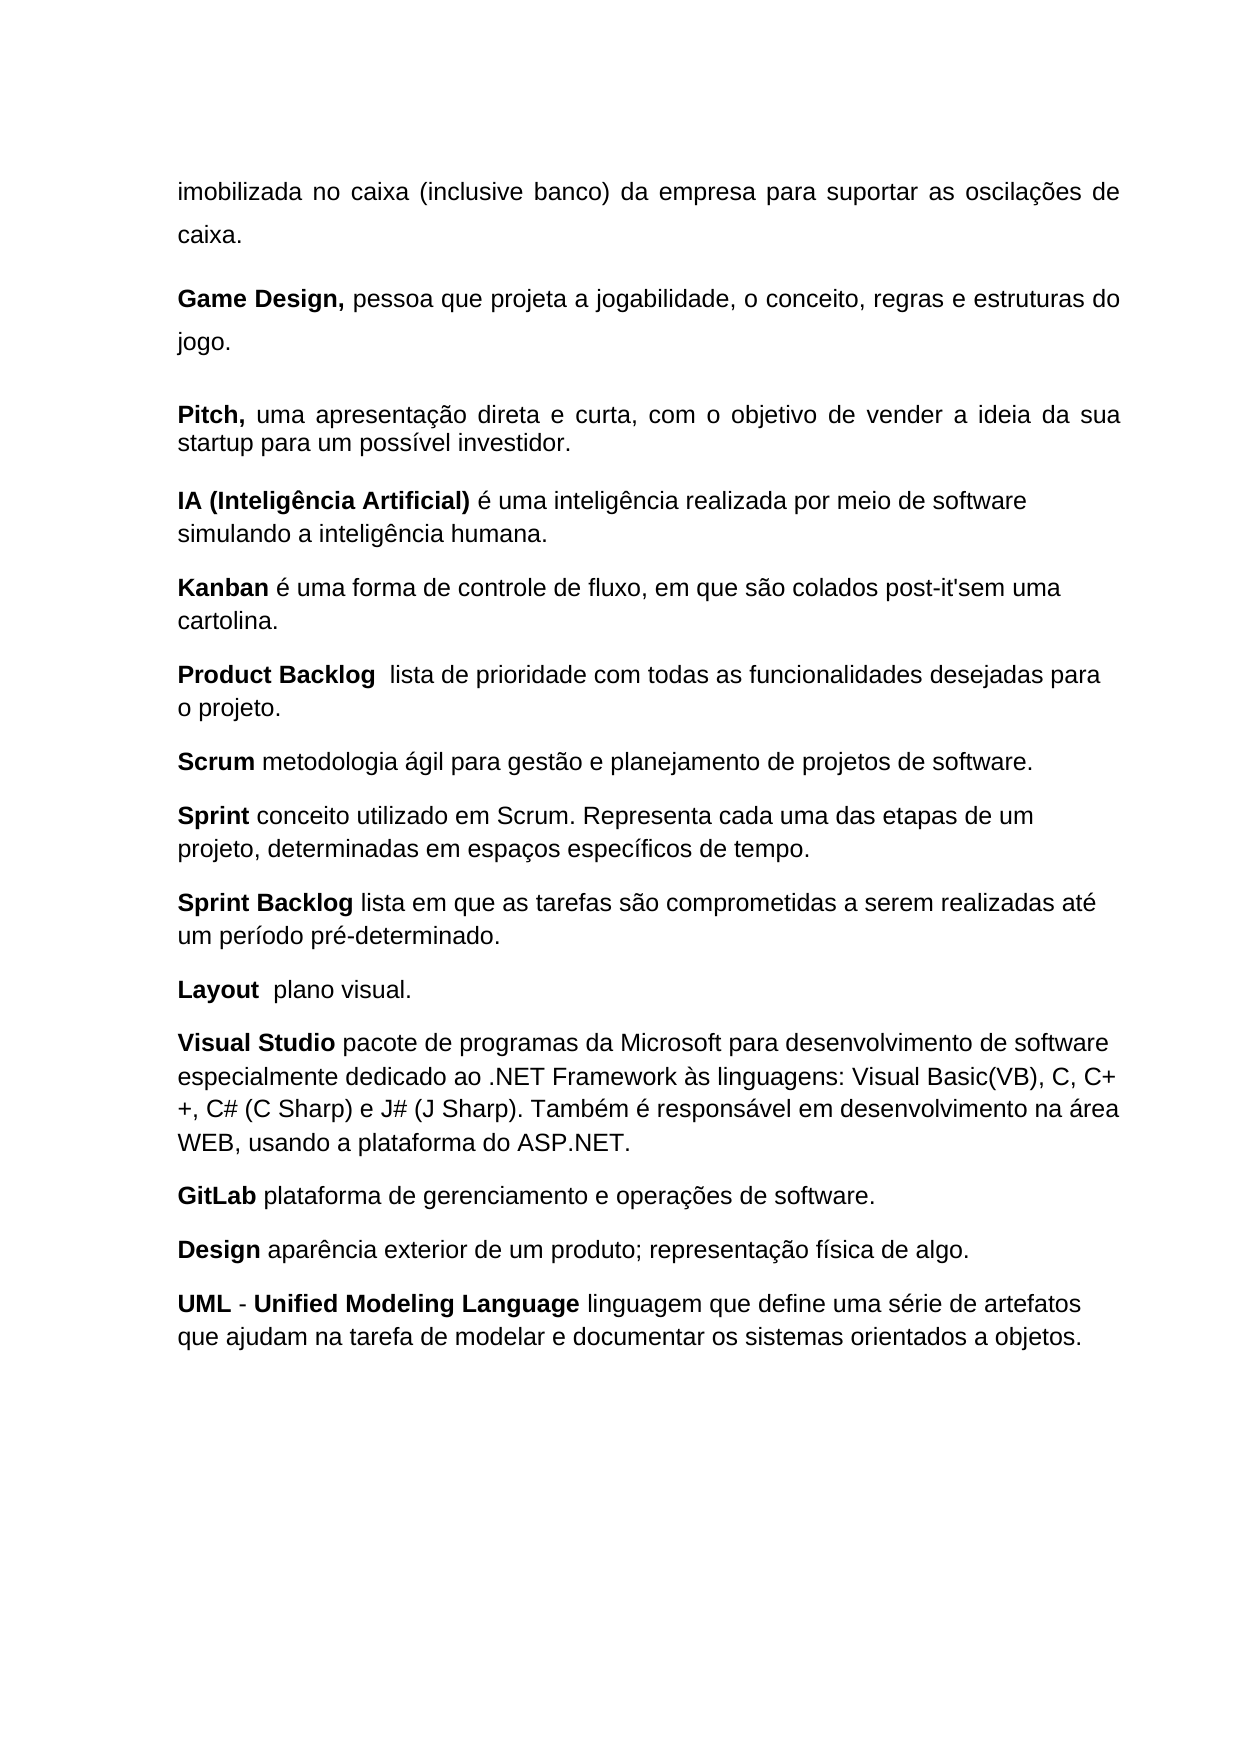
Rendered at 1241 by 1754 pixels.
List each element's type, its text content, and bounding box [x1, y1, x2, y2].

text Product Backlog lista de prioridade com todas as funcionalidades desejadas para o projeto. [177, 660, 1122, 722]
text UML - Unified Modeling Language linguagem que define uma série de artefatos que ajudam na tarefa de modelar e documentar os sistemas orientados a objetos. [177, 1289, 1122, 1351]
text Sprint conceito utilizado em Scrum. Representa cada uma das etapas de um projeto, determinadas em espaços específicos de tempo. [177, 801, 1122, 863]
text Kanban é uma forma de controle de fluxo, em que são colados post-it'sem uma cartolina. [177, 573, 1122, 635]
text imobilizada no caixa (inclusive banco) da empresa para suportar as oscilações de caixa. [177, 177, 1122, 249]
text GitLab plataforma de gerenciamento e operações de software. [177, 1181, 1122, 1210]
text Design aparência exterior de um produto; representação física de algo. [177, 1235, 1122, 1264]
text Game Design, pessoa que projeta a jogabilidade, o conceito, regras e estruturas do jogo. [177, 284, 1122, 356]
text Scrum metodologia ágil para gestão e planejamento de projetos de software. [177, 747, 1122, 776]
text Sprint Backlog lista em que as tarefas são comprometidas a serem realizadas até um período pré-determinado. [177, 888, 1122, 949]
text Layout plano visual. [177, 974, 1122, 1003]
text Pitch, uma apresentação direta e curta, com o objetivo de vender a ideia da sua startup para um possível investidor. [177, 400, 1122, 457]
text Visual Studio pacote de programas da Microsoft para desenvolvimento de software especialmente dedicado ao .NET Framework às linguagens: Visual Basic(VB), C, C++, C# (C Sharp) e J# (J Sharp). Também é responsável em desenvolvimento na área WEB, usando a plataforma do ASP.NET. [177, 1028, 1122, 1156]
text IA (Inteligência Artificial) é uma inteligência realizada por meio de software simulando a inteligência humana. [177, 486, 1122, 548]
